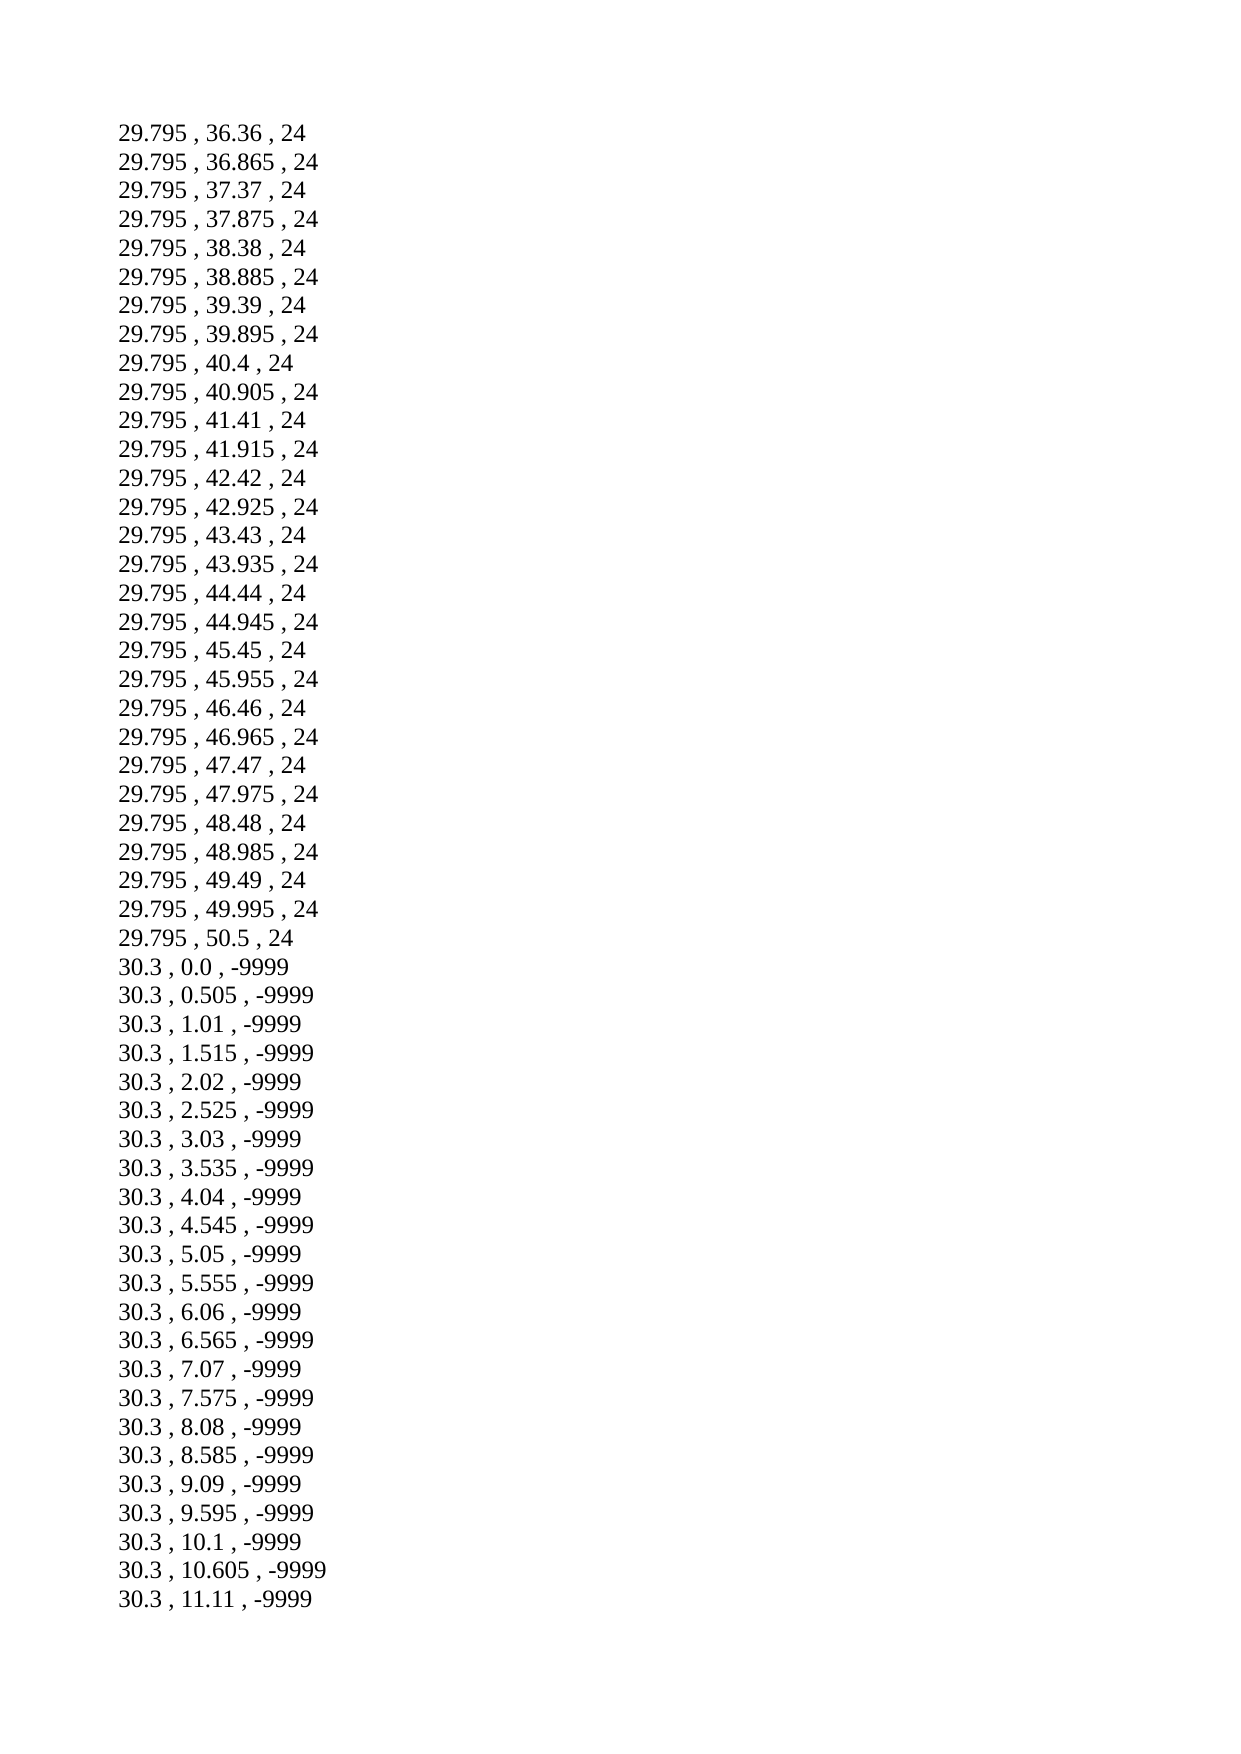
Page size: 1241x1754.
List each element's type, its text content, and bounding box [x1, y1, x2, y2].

text 29.795 , 48.985 , 24 [118, 837, 1122, 866]
text 30.3 , 8.585 , -9999 [118, 1441, 1122, 1469]
text 29.795 , 38.38 , 24 [118, 233, 1122, 262]
text 29.795 , 40.905 , 24 [118, 377, 1122, 406]
text 30.3 , 7.575 , -9999 [118, 1383, 1122, 1412]
text 30.3 , 10.605 , -9999 [118, 1556, 1122, 1584]
text 30.3 , 1.515 , -9999 [118, 1038, 1122, 1067]
text 30.3 , 2.525 , -9999 [118, 1096, 1122, 1124]
text 29.795 , 46.965 , 24 [118, 722, 1122, 751]
text 30.3 , 4.04 , -9999 [118, 1182, 1122, 1211]
text 30.3 , 1.01 , -9999 [118, 1009, 1122, 1038]
text 30.3 , 3.535 , -9999 [118, 1153, 1122, 1182]
text 29.795 , 46.46 , 24 [118, 693, 1122, 722]
text 30.3 , 8.08 , -9999 [118, 1412, 1122, 1441]
text 29.795 , 39.895 , 24 [118, 319, 1122, 348]
text 30.3 , 3.03 , -9999 [118, 1124, 1122, 1153]
text 29.795 , 45.955 , 24 [118, 664, 1122, 693]
text 29.795 , 37.875 , 24 [118, 204, 1122, 233]
text 29.795 , 36.865 , 24 [118, 147, 1122, 176]
text 29.795 , 42.925 , 24 [118, 492, 1122, 521]
text 29.795 , 48.48 , 24 [118, 808, 1122, 837]
text 29.795 , 50.5 , 24 [118, 923, 1122, 952]
text 30.3 , 6.06 , -9999 [118, 1297, 1122, 1326]
text 30.3 , 2.02 , -9999 [118, 1067, 1122, 1096]
text 30.3 , 5.555 , -9999 [118, 1268, 1122, 1297]
text 30.3 , 5.05 , -9999 [118, 1239, 1122, 1268]
text 29.795 , 36.36 , 24 [118, 118, 1122, 147]
text 30.3 , 11.11 , -9999 [118, 1584, 1122, 1613]
text 30.3 , 10.1 , -9999 [118, 1527, 1122, 1556]
text 29.795 , 49.49 , 24 [118, 866, 1122, 894]
text 29.795 , 40.4 , 24 [118, 348, 1122, 377]
text 30.3 , 7.07 , -9999 [118, 1354, 1122, 1383]
text 30.3 , 4.545 , -9999 [118, 1211, 1122, 1239]
text 30.3 , 9.09 , -9999 [118, 1469, 1122, 1498]
text 29.795 , 37.37 , 24 [118, 176, 1122, 204]
text 29.795 , 47.47 , 24 [118, 751, 1122, 779]
text 29.795 , 49.995 , 24 [118, 894, 1122, 923]
text 29.795 , 42.42 , 24 [118, 463, 1122, 492]
text 30.3 , 0.505 , -9999 [118, 981, 1122, 1009]
text 29.795 , 44.945 , 24 [118, 607, 1122, 636]
text 30.3 , 9.595 , -9999 [118, 1498, 1122, 1527]
text 29.795 , 47.975 , 24 [118, 779, 1122, 808]
text 29.795 , 43.935 , 24 [118, 549, 1122, 578]
text 30.3 , 0.0 , -9999 [118, 952, 1122, 981]
text 29.795 , 41.915 , 24 [118, 434, 1122, 463]
text 29.795 , 41.41 , 24 [118, 406, 1122, 434]
text 29.795 , 39.39 , 24 [118, 291, 1122, 319]
text 29.795 , 45.45 , 24 [118, 636, 1122, 664]
text 29.795 , 44.44 , 24 [118, 578, 1122, 607]
text 29.795 , 38.885 , 24 [118, 262, 1122, 291]
text 30.3 , 6.565 , -9999 [118, 1326, 1122, 1354]
text 29.795 , 43.43 , 24 [118, 521, 1122, 549]
